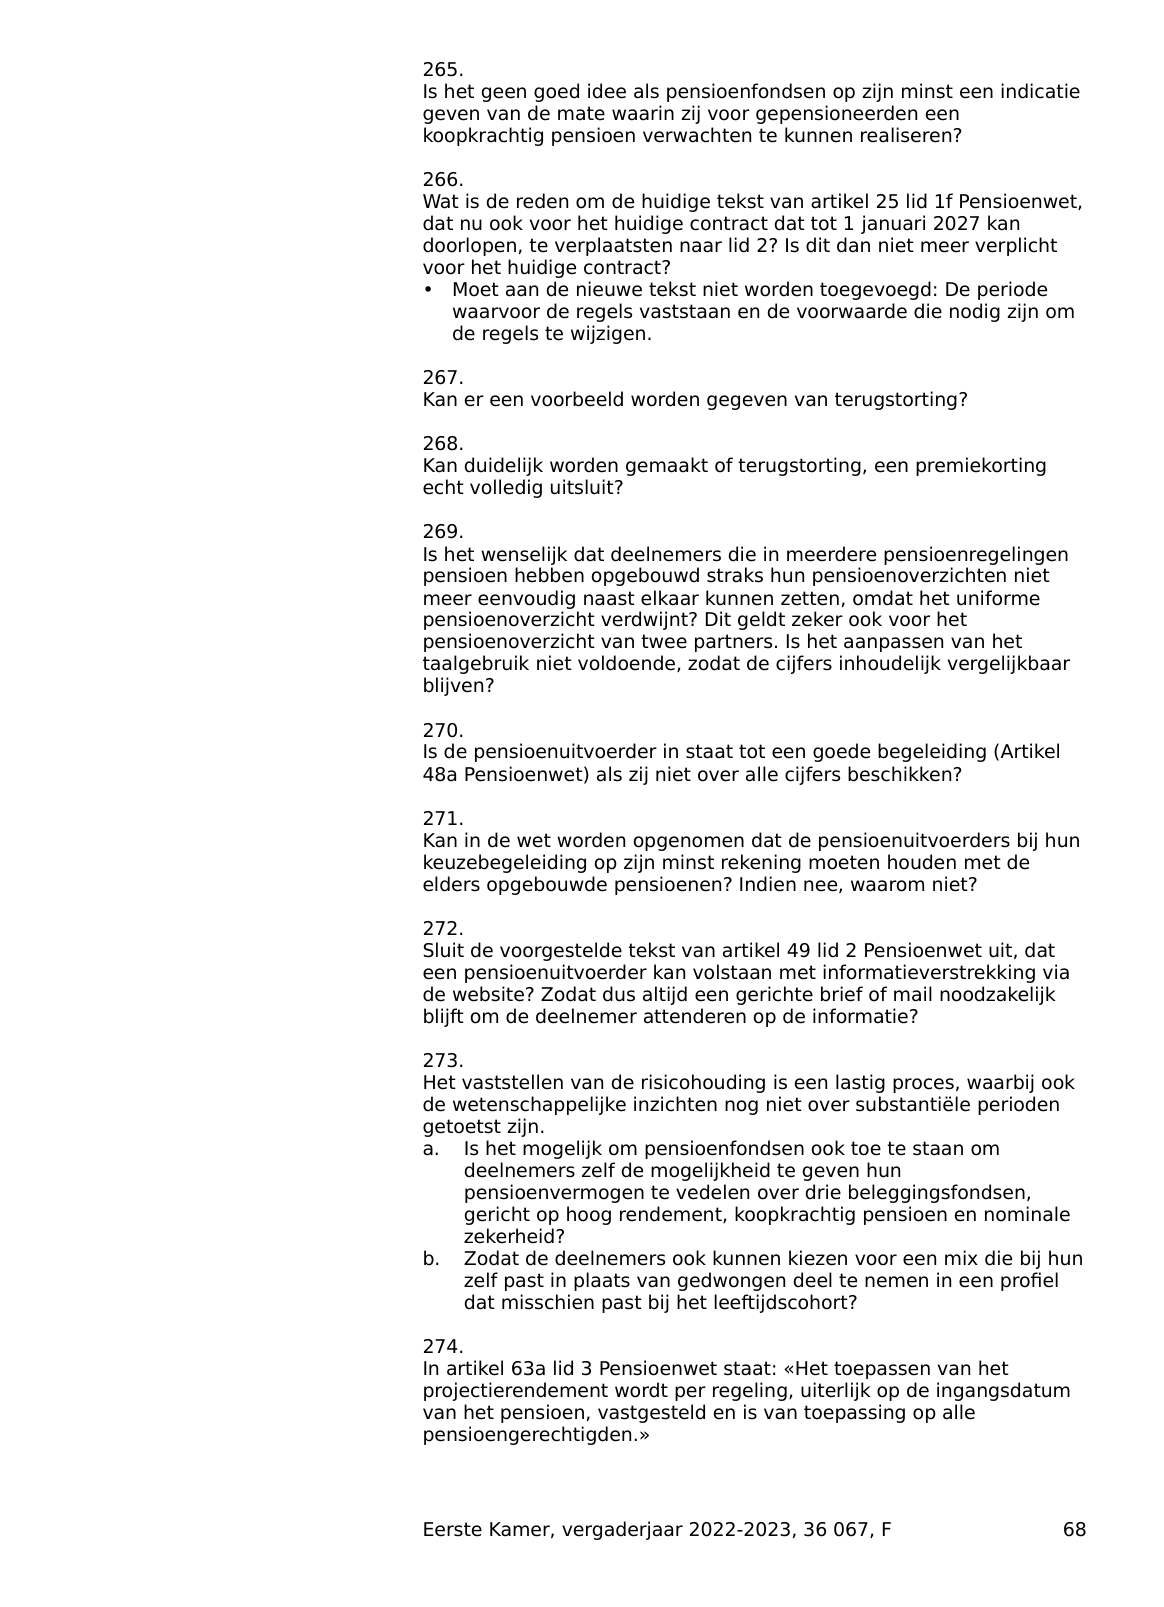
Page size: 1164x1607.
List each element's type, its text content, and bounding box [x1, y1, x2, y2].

text Kan er een voorbeeld worden gegeven van terugstorting? [422, 389, 1087, 411]
text b. Zodat de deelnemers ook kunnen kiezen voor een mix die bij hun zelf past in plaats van gedwongen deel te nemen in een profiel dat misschien past bij het leeftijdscohort? [422, 1248, 1087, 1313]
text 271. [422, 808, 1087, 829]
text Wat is de reden om de huidige tekst van artikel 25 lid 1f Pensioenwet, dat nu ook voor het huidige contract dat tot 1 januari 2027 kan doorlopen, te verplaatsten naar lid 2? Is dit dan niet meer verplicht voor het huidige contract? [422, 191, 1087, 279]
text 266. [422, 169, 1087, 191]
text 268. [422, 433, 1087, 455]
text 270. [422, 719, 1087, 741]
text Is het geen goed idee als pensioenfondsen op zijn minst een indicatie geven van de mate waarin zij voor gepensioneerden een koopkrachtig pensioen verwachten te kunnen realiseren? [422, 81, 1087, 147]
text • Moet aan de nieuwe tekst niet worden toegevoegd: De periode waarvoor de regels vaststaan en de voorwaarde die nodig zijn om de regels te wijzigen. [422, 279, 1087, 345]
text a. Is het mogelijk om pensioenfondsen ook toe te staan om deelnemers zelf de mogelijkheid te geven hun pensioenvermogen te vedelen over drie beleggingsfondsen, gericht op hoog rendement, koopkrachtig pensioen en nominale zekerheid? [422, 1138, 1087, 1248]
text 265. [422, 59, 1087, 81]
text Is de pensioenuitvoerder in staat tot een goede begeleiding (Artikel 48a Pensioenwet) als zij niet over alle cijfers beschikken? [422, 741, 1087, 785]
text 274. [422, 1336, 1087, 1358]
text Kan duidelijk worden gemaakt of terugstorting, een premiekorting echt volledig uitsluit? [422, 455, 1087, 499]
text Het vaststellen van de risicohouding is een lastig proces, waarbij ook de wetenschappelijke inzichten nog niet over substantiële perioden getoetst zijn. [422, 1072, 1087, 1138]
text 273. [422, 1050, 1087, 1072]
text 267. [422, 367, 1087, 389]
text Is het wenselijk dat deelnemers die in meerdere pensioenregelingen pensioen hebben opgebouwd straks hun pensioenoverzichten niet meer eenvoudig naast elkaar kunnen zetten, omdat het uniforme pensioenoverzicht verdwijnt? Dit geldt zeker ook voor het pensioenoverzicht van twee partners. Is het aanpassen van het taalgebruik niet voldoende, zodat de cijfers inhoudelijk vergelijkbaar blijven? [422, 543, 1087, 697]
text 272. [422, 918, 1087, 940]
text Sluit de voorgestelde tekst van artikel 49 lid 2 Pensioenwet uit, dat een pensioenuitvoerder kan volstaan met informatieverstrekking via de website? Zodat dus altijd een gerichte brief of mail noodzakelijk blijft om de deelnemer attenderen op de informatie? [422, 940, 1087, 1028]
text In artikel 63a lid 3 Pensioenwet staat: «Het toepassen van het projectierendement wordt per regeling, uiterlijk op de ingangsdatum van het pensioen, vastgesteld en is van toepassing op alle pensioengerechtigden.» [422, 1358, 1087, 1446]
text 269. [422, 521, 1087, 543]
text Kan in de wet worden opgenomen dat de pensioenuitvoerders bij hun keuzebegeleiding op zijn minst rekening moeten houden met de elders opgebouwde pensioenen? Indien nee, waarom niet? [422, 829, 1087, 896]
